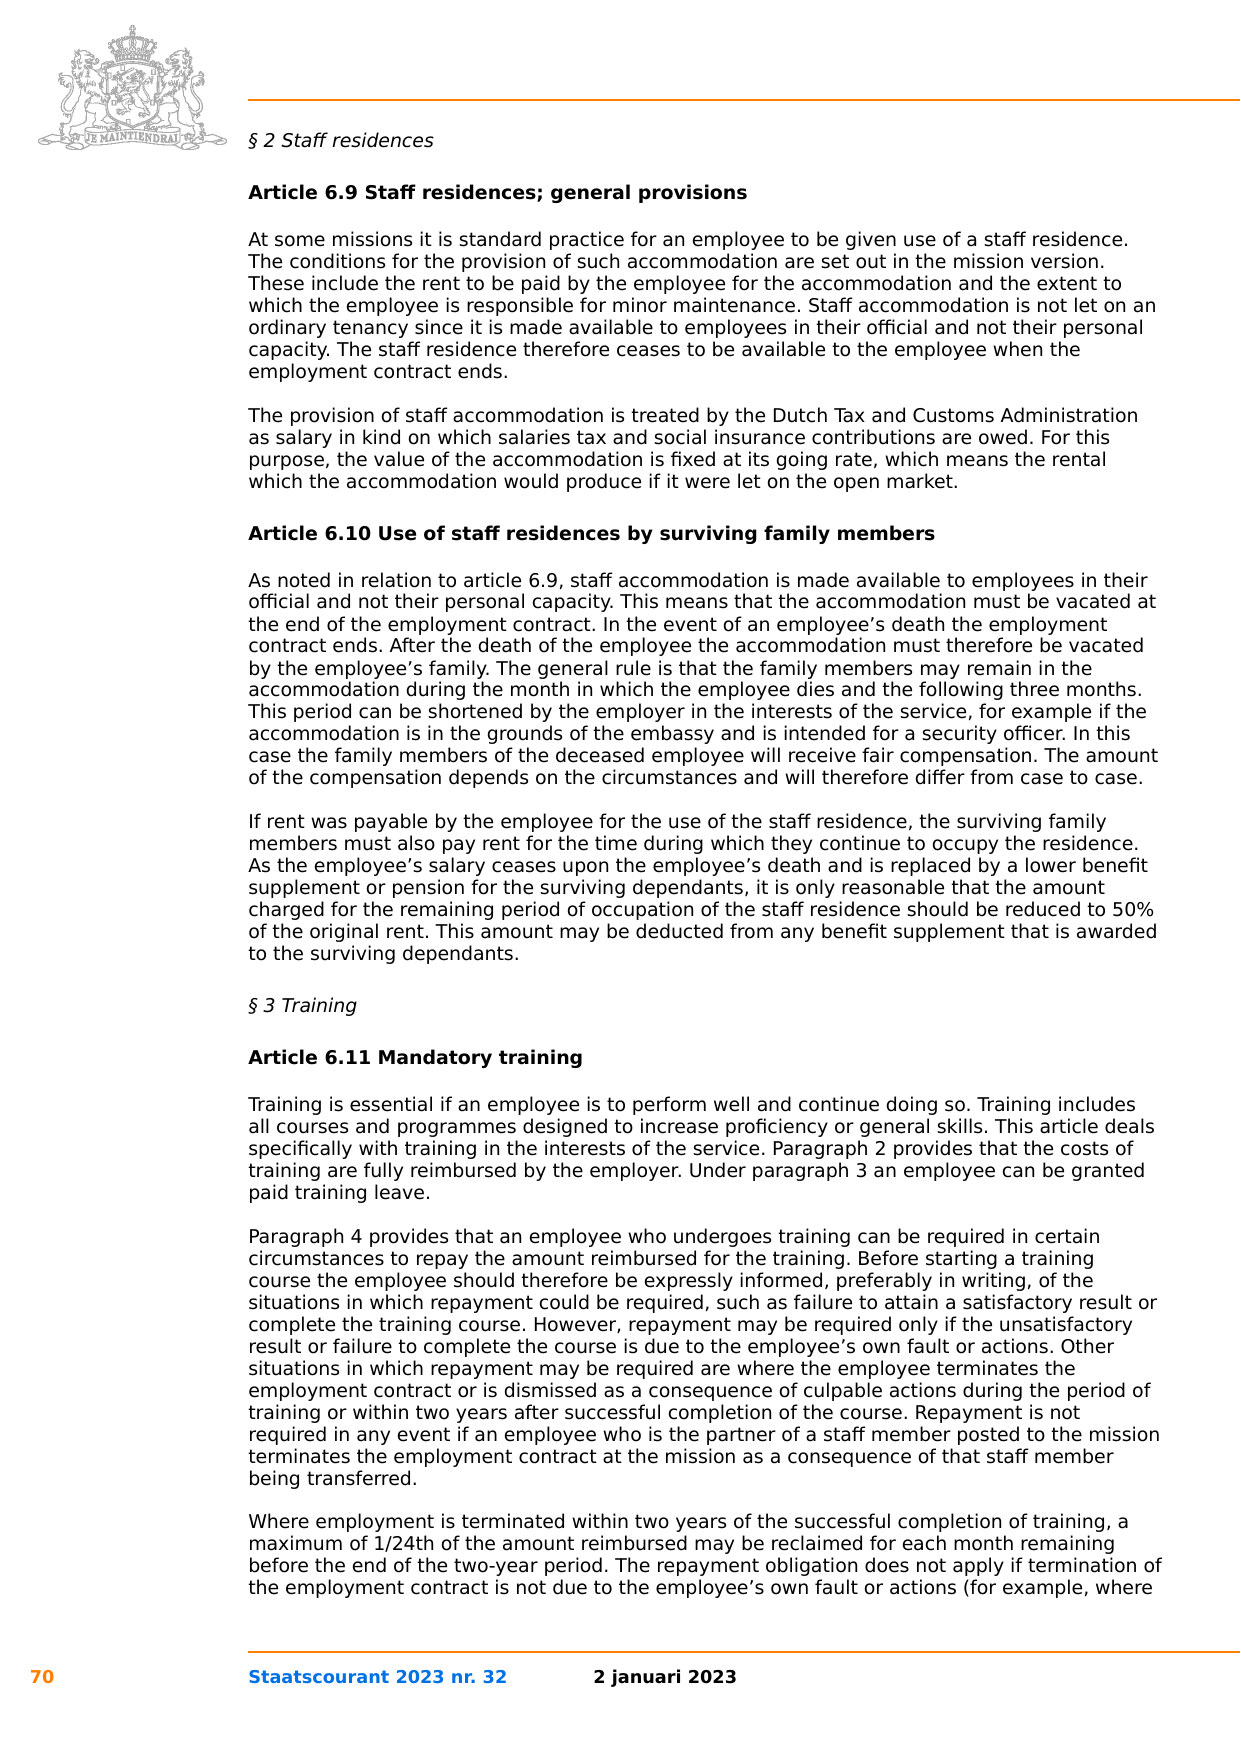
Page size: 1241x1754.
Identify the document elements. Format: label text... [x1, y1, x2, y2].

text Paragraph 4 provides that an employee who undergoes training can be required in certain circumstances to repay the amount reimbursed for the training. Before starting a training course the employee should therefore be expressly informed, preferably in writing, of the situations in which repayment could be required, such as failure to attain a satisfactory result or complete the training course. However, repayment may be required only if the unsatisfactory result or failure to complete the course is due to the employee’s own fault or actions. Other situations in which repayment may be required are where the employee terminates the employment contract or is dismissed as a consequence of culpable actions during the period of training or within two years after successful completion of the course. Repayment is not required in any event if an employee who is the partner of a staff member posted to the mission terminates the employment contract at the mission as a consequence of that staff member being transferred. [248, 1226, 1163, 1489]
subtitle Article 6.9 Staff residences; general provisions [248, 182, 1163, 204]
text As noted in relation to article 6.9, staff accommodation is made available to employees in their official and not their personal capacity. This means that the accommodation must be vacated at the end of the employment contract. In the event of an employee’s death the employment contract ends. After the death of the employee the accommodation must therefore be vacated by the employee’s family. The general rule is that the family members may remain in the accommodation during the month in which the employee dies and the following three months. This period can be shortened by the employer in the interests of the service, for example if the accommodation is in the grounds of the embassy and is intended for a security officer. In this case the family members of the deceased employee will receive fair compensation. The amount of the compensation depends on the circumstances and will therefore differ from case to case. [248, 569, 1163, 789]
text Training is essential if an employee is to perform well and continue doing so. Training includes all courses and programmes designed to increase proficiency or general skills. This article deals specifically with training in the interests of the service. Paragraph 2 provides that the costs of training are fully reimbursed by the employer. Under paragraph 3 an employee can be granted paid training leave. [248, 1094, 1163, 1204]
picture [38, 25, 227, 150]
subtitle Article 6.11 Mandatory training [248, 1047, 1163, 1069]
text Where employment is terminated within two years of the successful completion of training, a maximum of 1/24th of the amount reimbursed may be reclaimed for each month remaining before the end of the two-year period. The repayment obligation does not apply if termination of the employment contract is not due to the employee’s own fault or actions (for example, where [248, 1511, 1163, 1599]
subtitle Article 6.10 Use of staff residences by surviving family members [248, 522, 1163, 544]
subtitle § 3 Training [248, 995, 1163, 1017]
text At some missions it is standard practice for an employee to be given use of a staff residence. The conditions for the provision of such accommodation are set out in the mission version. These include the rent to be paid by the employee for the accommodation and the extent to which the employee is responsible for minor maintenance. Staff accommodation is not let on an ordinary tenancy since it is made available to employees in their official and not their personal capacity. The staff residence therefore ceases to be available to the employee when the employment contract ends. [248, 229, 1163, 383]
text The provision of staff accommodation is treated by the Dutch Tax and Customs Administration as salary in kind on which salaries tax and social insurance contributions are owed. For this purpose, the value of the accommodation is fixed at its going rate, which means the rental which the accommodation would produce if it were let on the open market. [248, 404, 1163, 492]
text If rent was payable by the employee for the use of the staff residence, the surviving family members must also pay rent for the time during which they continue to occupy the residence. As the employee’s salary ceases upon the employee’s death and is replaced by a lower benefit supplement or pension for the surviving dependants, it is only reasonable that the amount charged for the remaining period of occupation of the staff residence should be reduced to 50% of the original rent. This amount may be deducted from any benefit supplement that is awarded to the surviving dependants. [248, 811, 1163, 965]
subtitle § 2 Staff residences [248, 130, 1163, 152]
